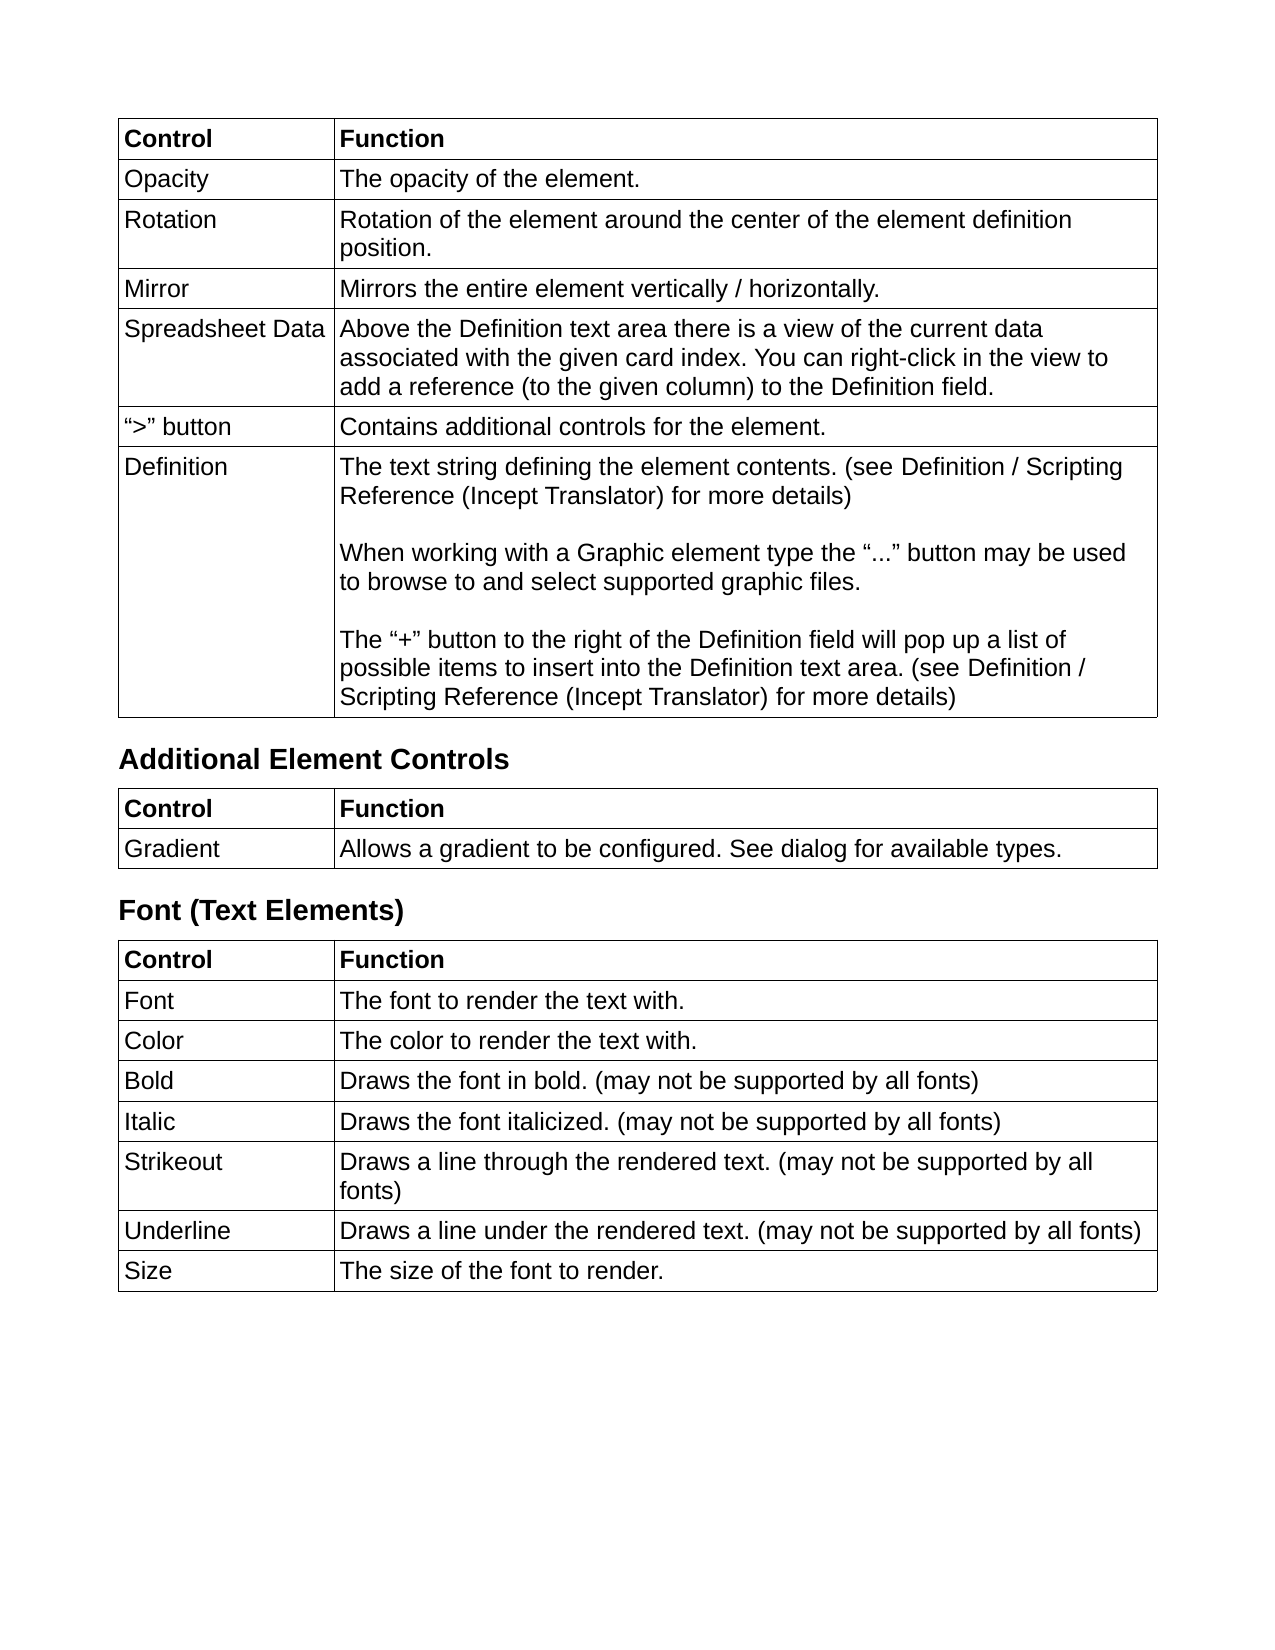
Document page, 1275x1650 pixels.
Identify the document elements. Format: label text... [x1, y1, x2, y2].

table_cell Underline [119, 1211, 334, 1250]
table_cell Rotation of the element around the center of the element definition position. [335, 200, 1157, 268]
table_cell Opacity [119, 160, 334, 199]
table_cell “>” button [119, 407, 334, 446]
table_cell Font [119, 981, 334, 1020]
table_cell Rotation [119, 200, 334, 268]
table_header Control [119, 119, 334, 158]
table_cell The opacity of the element. [335, 160, 1157, 199]
table_cell Draws a line through the rendered text. (may not be supported by all fonts) [335, 1142, 1157, 1210]
table_cell Allows a gradient to be configured. See dialog for available types. [335, 829, 1157, 868]
table_cell Draws a line under the rendered text. (may not be supported by all fonts) [335, 1211, 1157, 1250]
table_header Function [335, 789, 1157, 828]
table_cell Mirror [119, 269, 334, 308]
table_cell The font to render the text with. [335, 981, 1157, 1020]
table_cell Definition [119, 447, 334, 717]
subtitle Additional Element Controls [118, 742, 1157, 775]
table_cell The text string defining the element contents. (see Definition / Scripting Reference (Incept Translator) for more details) When working with a Graphic element type the “...” button may be used to browse to and select supported graphic files. The “+” button to the right of the Definition field will pop up a list of possible items to insert into the Definition text area. (see Definition / Scripting Reference (Incept Translator) for more details) [335, 447, 1157, 717]
table_cell Bold [119, 1061, 334, 1101]
table_cell Size [119, 1251, 334, 1291]
table_cell Color [119, 1021, 334, 1060]
table_cell The size of the font to render. [335, 1251, 1157, 1291]
table_cell The color to render the text with. [335, 1021, 1157, 1060]
table_cell Mirrors the entire element vertically / horizontally. [335, 269, 1157, 308]
table_cell Strikeout [119, 1142, 334, 1210]
table_cell Draws the font italicized. (may not be supported by all fonts) [335, 1102, 1157, 1141]
table_header Function [335, 941, 1157, 980]
subtitle Font (Text Elements) [118, 893, 1157, 927]
table_cell Gradient [119, 829, 334, 868]
table_cell Italic [119, 1102, 334, 1141]
table_header Control [119, 941, 334, 980]
table_cell Contains additional controls for the element. [335, 407, 1157, 446]
table_cell Above the Definition text area there is a view of the current data associated with the given card index. You can right-click in the view to add a reference (to the given column) to the Definition field. [335, 309, 1157, 406]
table_header Control [119, 789, 334, 828]
table_cell Spreadsheet Data [119, 309, 334, 406]
table_cell Draws the font in bold. (may not be supported by all fonts) [335, 1061, 1157, 1101]
table_header Function [335, 119, 1157, 158]
